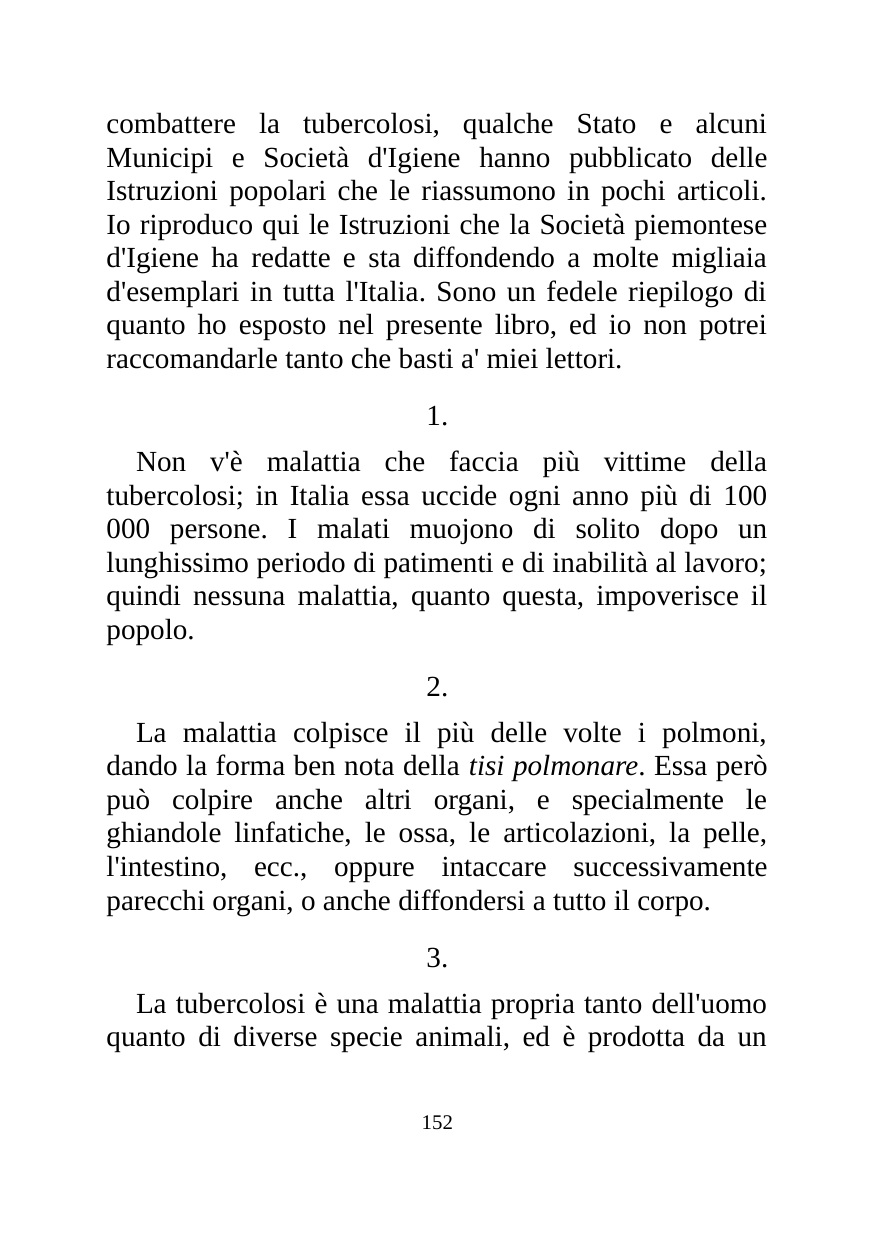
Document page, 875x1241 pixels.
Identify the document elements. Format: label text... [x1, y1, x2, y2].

text 2. [106, 669, 768, 703]
text 3. [106, 940, 768, 973]
text La malattia colpisce il più delle volte i polmoni, dando la forma ben nota della tisi polmonare. Essa però può colpire anche altri organi, e specialmente le ghiandole linfatiche, le ossa, le articolazioni, la pelle, l'intestino, ecc., oppure intaccare successivamente parecchi organi, o anche diffondersi a tutto il corpo. [106, 715, 768, 916]
text 1. [106, 398, 768, 432]
text combattere la tubercolosi, qualche Stato e alcuni Municipi e Società d'Igiene hanno pubblicato delle Istruzioni popolari che le riassumono in pochi articoli. Io riproduco qui le Istruzioni che la Società piemontese d'Igiene ha redatte e sta diffondendo a molte migliaia d'esemplari in tutta l'Italia. Sono un fedele riepilogo di quanto ho esposto nel presente libro, ed io non potrei raccomandarle tanto che basti a' miei lettori. [106, 106, 768, 374]
text La tubercolosi è una malattia propria tanto dell'uomo quanto di diverse specie animali, ed è prodotta da un [106, 986, 768, 1053]
text Non v'è malattia che faccia più vittime della tubercolosi; in Italia essa uccide ogni anno più di 100 000 persone. I malati muojono di solito dopo un lunghissimo periodo di patimenti e di inabilità al lavoro; quindi nessuna malattia, quanto questa, impoverisce il popolo. [106, 444, 768, 645]
